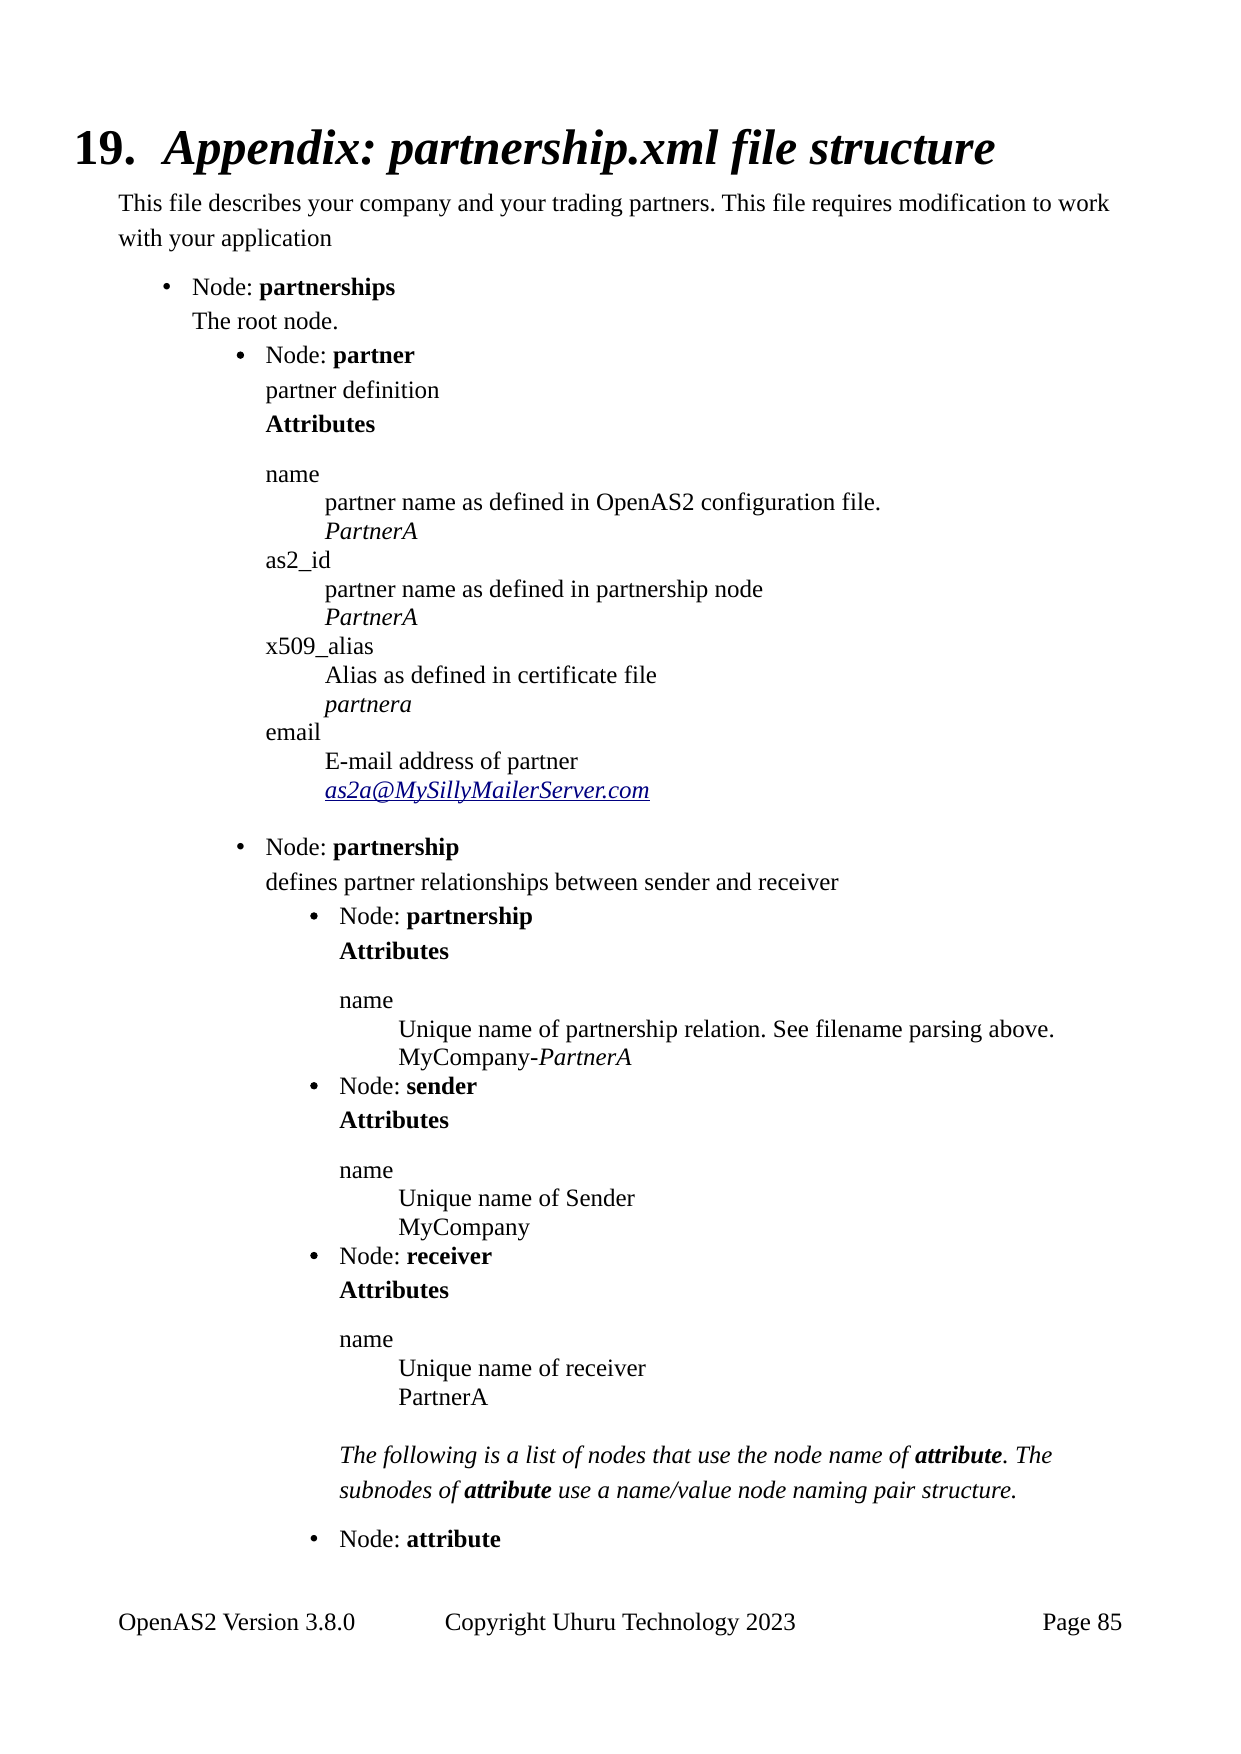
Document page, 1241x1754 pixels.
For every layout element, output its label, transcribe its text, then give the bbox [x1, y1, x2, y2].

list Node: partnerships The root node. [162, 272, 1122, 335]
list The following is a list of nodes that use the node name of attribute. The subnodes of attribute use a name/value node naming pair structure. [309, 1440, 1122, 1503]
list partner name as defined in partnership node PartnerA [295, 574, 1122, 631]
list Unique name of receiver PartnerA [369, 1353, 1122, 1411]
list Node: sender Attributes [309, 1071, 1122, 1134]
list Node: partner partner definition Attributes [236, 341, 1122, 438]
list Unique name of partnership relation. See filename parsing above. MyCompany-PartnerA [369, 1014, 1122, 1071]
list Node: attribute [309, 1524, 1122, 1552]
list Alias as defined in certificate file partnera [295, 660, 1122, 717]
subtitle name [309, 985, 1122, 1014]
subtitle name [309, 1155, 1122, 1183]
subtitle name [309, 1324, 1122, 1353]
subtitle email [236, 717, 1122, 746]
text This file describes your company and your trading partners. This file requires modification to work with your application [118, 188, 1122, 251]
subtitle name [236, 459, 1122, 487]
list Node: receiver Attributes [309, 1241, 1122, 1304]
subtitle as2_id [236, 545, 1122, 574]
list E-mail address of partner as2a@MySillyMailerServer.com [295, 746, 1122, 804]
subtitle x509_alias [236, 631, 1122, 660]
list Node: partnership defines partner relationships between sender and receiver [236, 832, 1122, 896]
list Unique name of Sender MyCompany [369, 1183, 1122, 1241]
subtitle Appendix: partnership.xml file structure [73, 118, 1122, 176]
list Node: partnership Attributes [309, 901, 1122, 964]
list partner name as defined in OpenAS2 configuration file. PartnerA [295, 487, 1122, 545]
